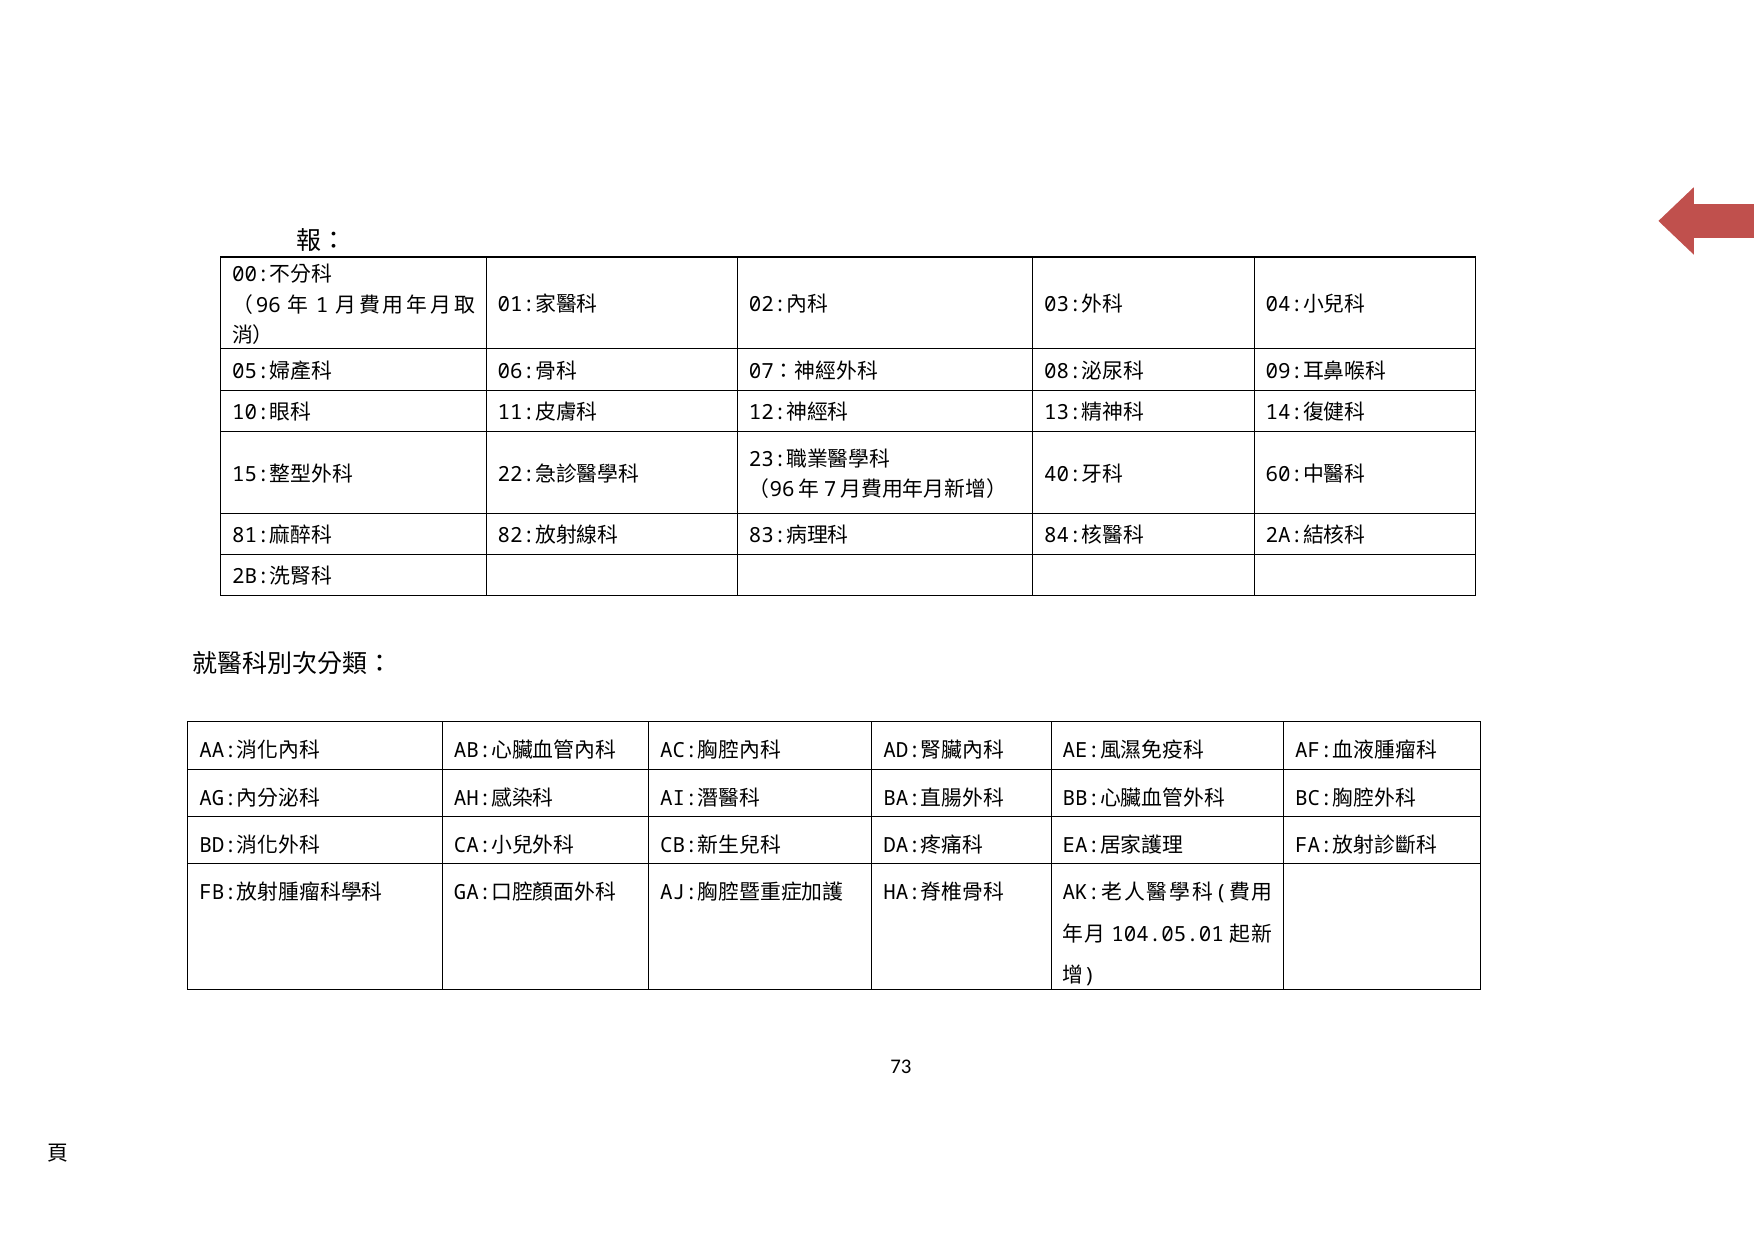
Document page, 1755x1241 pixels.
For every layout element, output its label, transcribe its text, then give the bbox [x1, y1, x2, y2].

table_cell 2B:洗腎科 [221, 555, 486, 595]
table_cell 05:婦產科 [221, 349, 486, 389]
table_header AC:胸腔內科 [649, 722, 871, 768]
table_cell 07：神經外科 [738, 349, 1032, 389]
table_cell CA:小兒外科 [443, 817, 648, 863]
table_cell AI:潛醫科 [649, 770, 871, 816]
table_cell AH:感染科 [443, 770, 648, 816]
table_cell EA:居家護理 [1052, 817, 1283, 863]
table_cell FA:放射診斷科 [1284, 817, 1480, 863]
table_cell 09:耳鼻喉科 [1255, 349, 1475, 389]
table_header AA:消化內科 [188, 722, 442, 768]
table_cell 12:神經科 [738, 391, 1032, 431]
table_cell 84:核醫科 [1033, 514, 1254, 554]
table_cell AK:老人醫學科(費用年月104.05.01起新增) [1052, 864, 1283, 989]
table_cell [487, 555, 737, 595]
table_cell 10:眼科 [221, 391, 486, 431]
table_header AD:腎臟內科 [872, 722, 1051, 768]
table_cell [1255, 555, 1475, 595]
table_cell BC:胸腔外科 [1284, 770, 1480, 816]
table_cell 15:整型外科 [221, 432, 486, 513]
table_header AE:風濕免疫科 [1052, 722, 1283, 768]
table_cell 2A:結核科 [1255, 514, 1475, 554]
table_header 02:內科 [738, 258, 1032, 348]
table_cell 08:泌尿科 [1033, 349, 1254, 389]
table_cell AG:內分泌科 [188, 770, 442, 816]
table_header 01:家醫科 [487, 258, 737, 348]
table_cell 22:急診醫學科 [487, 432, 737, 513]
table_cell BD:消化外科 [188, 817, 442, 863]
table_cell 83:病理科 [738, 514, 1032, 554]
table_header AF:血液腫瘤科 [1284, 722, 1480, 768]
table_cell 報： 就醫科別次分類： [177, 215, 1609, 990]
table_cell 23:職業醫學科 （96年7月費用年月新增） [738, 432, 1032, 513]
table_cell 06:骨科 [487, 349, 737, 389]
table_cell CB:新生兒科 [649, 817, 871, 863]
table_header 03:外科 [1033, 258, 1254, 348]
table_cell 14:復健科 [1255, 391, 1475, 431]
table_header AB:心臟血管內科 [443, 722, 648, 768]
table_header 04:小兒科 [1255, 258, 1475, 348]
table_cell 11:皮膚科 [487, 391, 737, 431]
table_cell 82:放射線科 [487, 514, 737, 554]
table_cell AJ:胸腔暨重症加護 [649, 864, 871, 989]
table_cell 13:精神科 [1033, 391, 1254, 431]
table_cell BA:直腸外科 [872, 770, 1051, 816]
table_cell 60:中醫科 [1255, 432, 1475, 513]
table_cell [1284, 864, 1480, 989]
table_cell FB:放射腫瘤科學科 [188, 864, 442, 989]
table_cell 40:牙科 [1033, 432, 1254, 513]
table_cell GA:口腔顏面外科 [443, 864, 648, 989]
table_cell BB:心臟血管外科 [1052, 770, 1283, 816]
table_cell [1033, 555, 1254, 595]
table_cell [738, 555, 1032, 595]
table_cell 81:麻醉科 [221, 514, 486, 554]
table_cell HA:脊椎骨科 [872, 864, 1051, 989]
table_header 00:不分科 （96年1月費用年月取消） [221, 258, 486, 348]
table_cell DA:疼痛科 [872, 817, 1051, 863]
